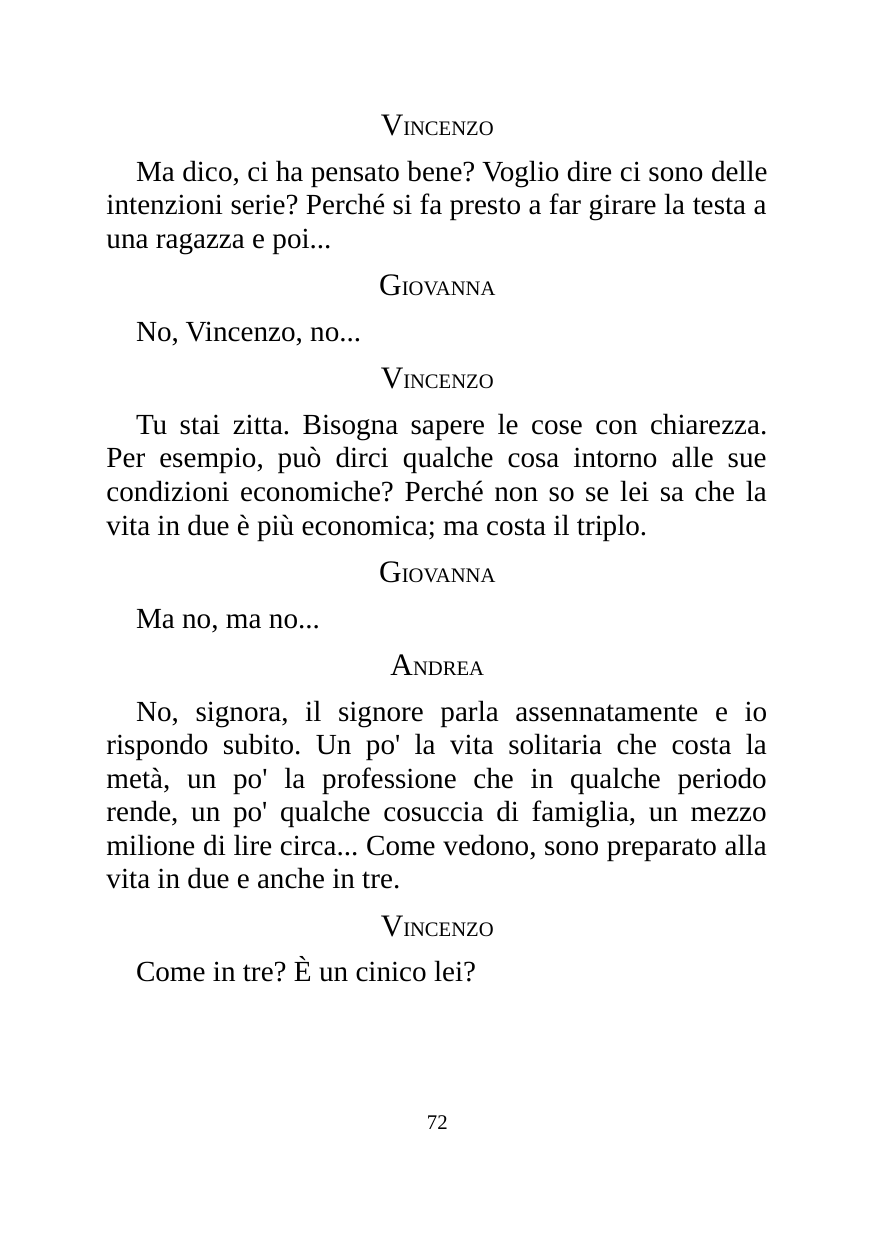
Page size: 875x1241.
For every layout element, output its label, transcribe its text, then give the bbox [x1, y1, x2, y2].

text Vincenzo [106, 907, 768, 943]
text Tu stai zitta. Bisogna sapere le cose con chiarezza. Per esempio, può dirci qualche cosa intorno alle sue condizioni economiche? Perché non so se lei sa che la vita in due è più economica; ma costa il triplo. [106, 407, 768, 541]
text Giovanna [106, 266, 768, 302]
text Ma no, ma no... [106, 601, 768, 634]
text Ma dico, ci ha pensato bene? Voglio dire ci sono delle intenzioni serie? Perché si fa presto a far girare la testa a una ragazza e poi... [106, 154, 768, 254]
text Come in tre? È un cinico lei? [106, 954, 768, 988]
text Vincenzo [106, 359, 768, 395]
text Vincenzo [106, 106, 768, 142]
text No, signora, il signore parla assennatamente e io rispondo subito. Un po' la vita solitaria che costa la metà, un po' la professione che in qualche periodo rende, un po' qualche cosuccia di famiglia, un mezzo milione di lire circa... Come vedono, sono preparato alla vita in due e anche in tre. [106, 694, 768, 895]
text Giovanna [106, 553, 768, 589]
text No, Vincenzo, no... [106, 314, 768, 348]
text Andrea [106, 646, 768, 682]
